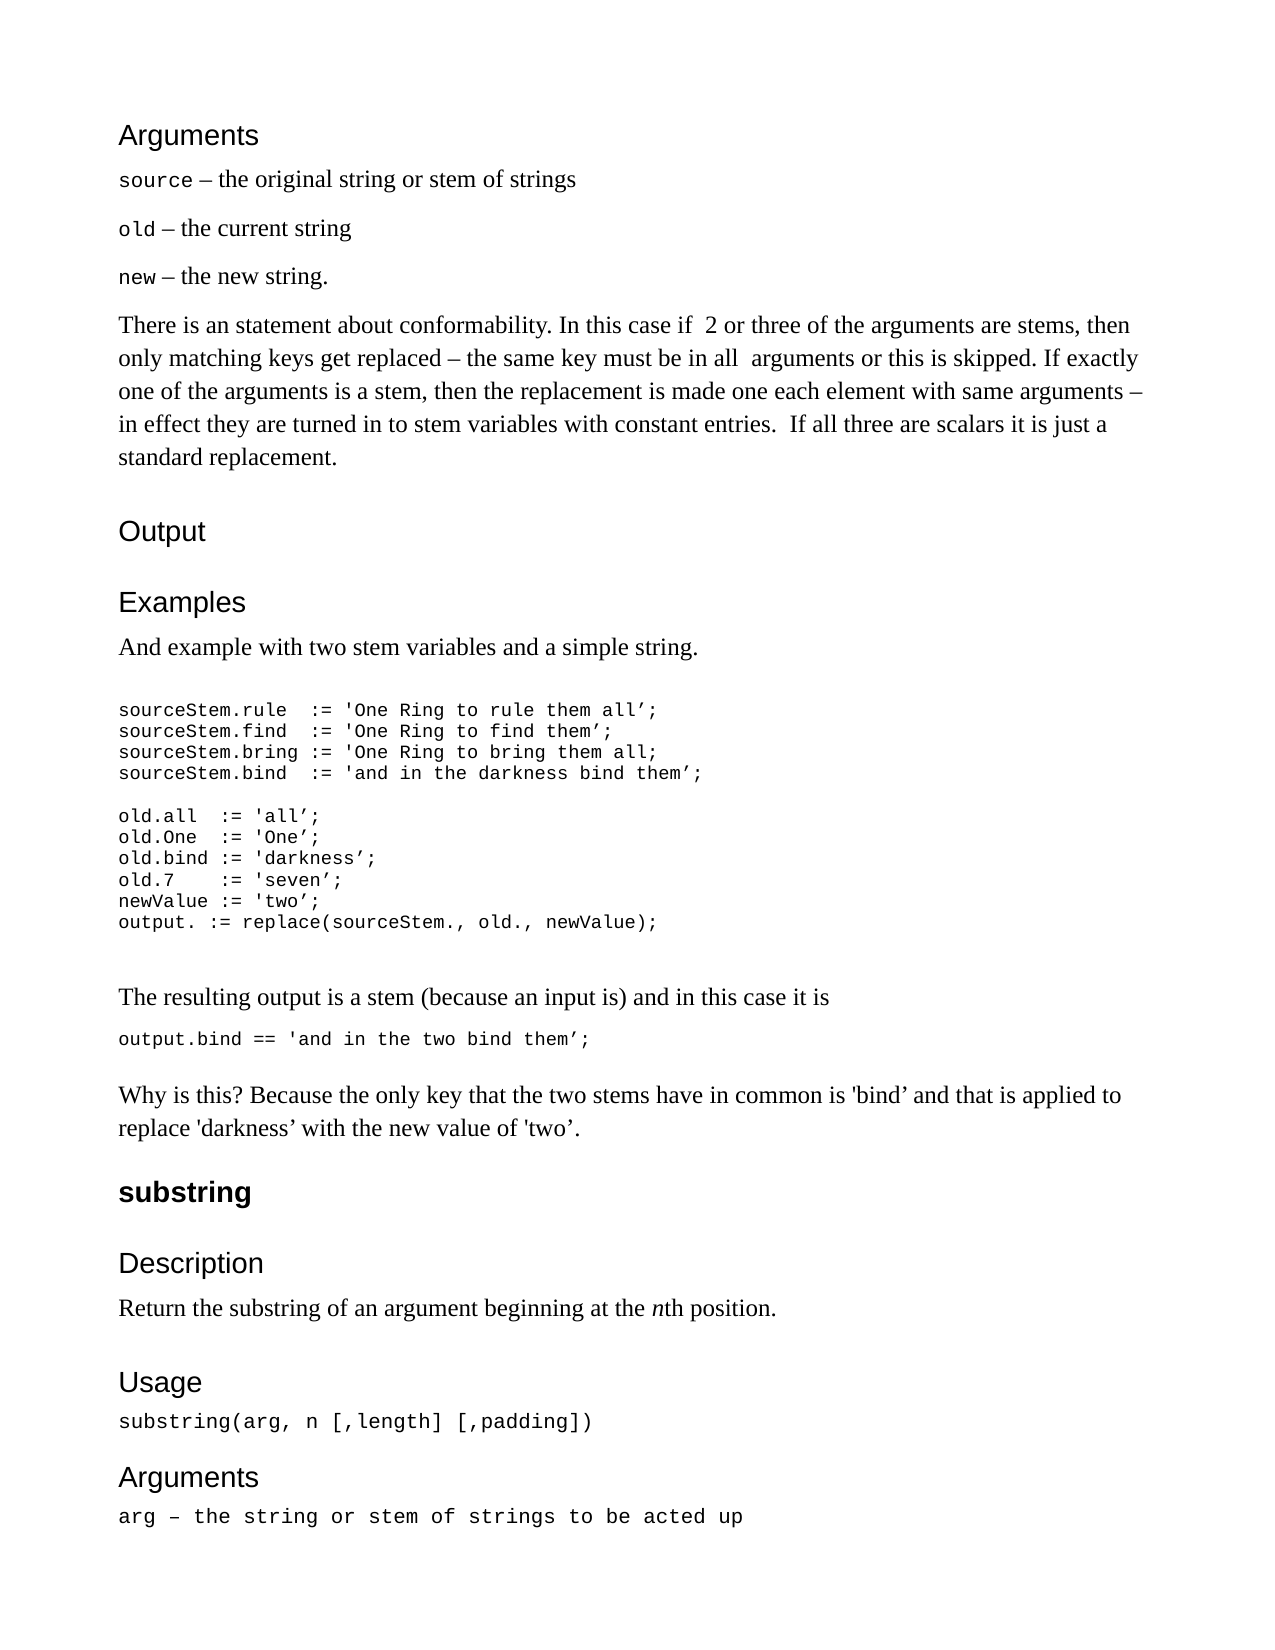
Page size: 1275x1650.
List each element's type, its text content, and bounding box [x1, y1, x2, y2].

text old.7 := 'seven’; [118, 870, 1157, 892]
subtitle Description [118, 1247, 1157, 1280]
text old.One := 'One’; [118, 828, 1157, 849]
text Why is this? Because the only key that the two stems have in common is 'bind’ and that is applied to replace 'darkness’ with the new value of 'two’. [118, 1080, 1157, 1142]
text There is an statement about conformability. In this case if 2 or three of the arguments are stems, then only matching keys get replaced – the same key must be in all arguments or this is skipped. If exactly one of the arguments is a stem, then the replacement is made one each element with same arguments – in effect they are turned in to stem variables with constant entries. If all three are scalars it is just a standard replacement. [118, 310, 1157, 471]
text Return the substring of an argument beginning at the nth position. [118, 1293, 1157, 1321]
text old.all := 'all’; [118, 807, 1157, 828]
text sourceStem.bring := 'One Ring to bring them all; [118, 743, 1157, 764]
text substring(arg, n [,length] [,padding]) [118, 1411, 1157, 1435]
text sourceStem.find := 'One Ring to find them’; [118, 722, 1157, 743]
subtitle Arguments [118, 1460, 1157, 1493]
text new – the new string. [118, 261, 1157, 291]
text newValue := 'two’; [118, 892, 1157, 913]
subtitle Usage [118, 1365, 1157, 1399]
text sourceStem.bind := 'and in the darkness bind them’; [118, 764, 1157, 785]
subtitle Output [118, 514, 1157, 548]
text output. := replace(sourceStem., old., newValue); [118, 913, 1157, 934]
text source – the original string or stem of strings [118, 164, 1157, 194]
subtitle substring [118, 1175, 1157, 1209]
text The resulting output is a stem (because an input is) and in this case it is [118, 982, 1157, 1011]
text And example with two stem variables and a simple string. [118, 632, 1157, 660]
subtitle Examples [118, 586, 1157, 619]
text sourceStem.rule := 'One Ring to rule them all’; [118, 700, 1157, 722]
text arg – the string or stem of strings to be acted up [118, 1506, 1157, 1529]
text output.bind == 'and in the two bind them’; [118, 1029, 1157, 1051]
text old – the current string [118, 213, 1157, 242]
subtitle Arguments [118, 118, 1157, 152]
text old.bind := 'darkness’; [118, 849, 1157, 870]
